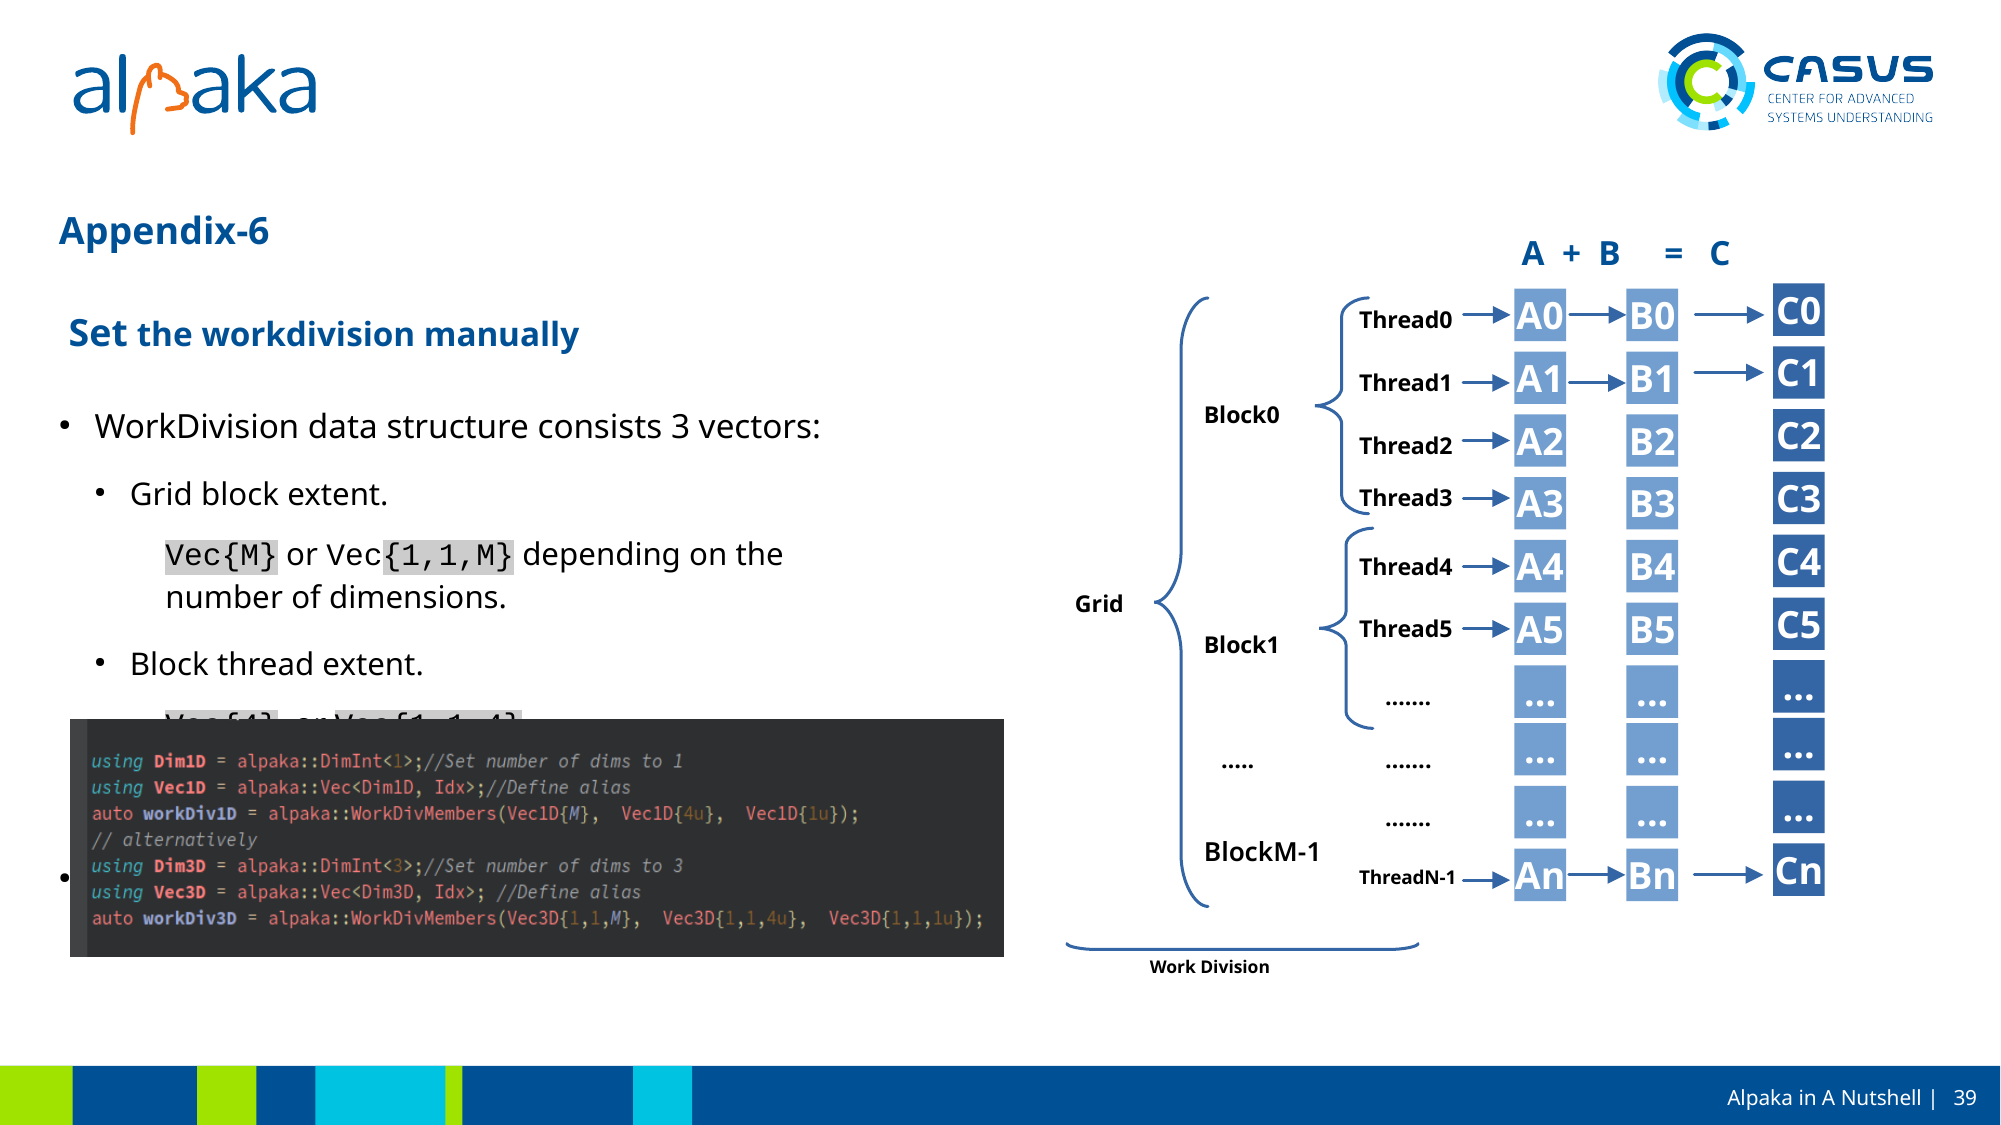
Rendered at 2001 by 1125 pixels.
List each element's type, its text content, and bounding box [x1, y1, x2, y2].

list Block1 [1203, 628, 1308, 661]
picture [72, 53, 317, 136]
title A + B = C [1521, 212, 1825, 293]
text_box ... [1514, 723, 1567, 776]
text_box B5 [1626, 602, 1679, 655]
text_box C2 [1773, 409, 1825, 462]
picture [1658, 33, 1933, 131]
list ……. [1385, 744, 1489, 776]
list Grid [1075, 588, 1179, 620]
list ….. [1221, 744, 1325, 776]
text_box A5 [1514, 602, 1567, 655]
text_box A2 [1514, 414, 1567, 467]
text_box B3 [1626, 477, 1679, 530]
text_box B0 [1626, 293, 1679, 342]
text_box A0 [1514, 288, 1567, 342]
text_box C1 [1773, 346, 1825, 399]
text_box ... [1773, 717, 1825, 771]
list ……. [1385, 801, 1489, 834]
text_box An [1524, 868, 1530, 878]
text_box C0 [1773, 283, 1825, 336]
list Block0 [1203, 398, 1308, 431]
text_box C3 [1773, 471, 1825, 525]
text_box ... [1626, 723, 1679, 776]
text_box B2 [1626, 414, 1679, 467]
list Work Division [1149, 955, 1312, 980]
list Thread3 [1359, 482, 1463, 514]
text_box A4 [1514, 539, 1567, 593]
text_box B4 [1626, 539, 1679, 593]
text_box An [1514, 848, 1567, 902]
text_box B1 [1626, 351, 1679, 404]
list ThreadN-1 [1359, 864, 1463, 896]
list Thread2 [1359, 430, 1463, 462]
text_box A1 [1514, 351, 1567, 404]
list Appendix-6 Set the workdivision manually WorkDivision data structure consists 3 vectors: Grid block extent. Vec{M} or Vec{1,1,M} depending on the number of dimensions. Block thread extent. Vec{4} or Vec{1,1,4} Elements per thread Setting work-div manually [59, 153, 896, 957]
text_box ... [1514, 785, 1567, 839]
text_box Bn [1626, 848, 1679, 902]
list BlockM-1 [1203, 833, 1323, 879]
text_box ... [1626, 665, 1679, 718]
list ……. [1385, 681, 1489, 713]
text_box A3 [1514, 477, 1567, 530]
list Thread1 [1359, 367, 1463, 399]
text_box ... [1773, 780, 1825, 834]
list Thread0 [1359, 304, 1463, 336]
text_box ... [1773, 660, 1825, 713]
picture [70, 719, 1004, 957]
text_box ... [1626, 785, 1679, 839]
text_box C5 [1773, 597, 1825, 650]
text_box Cn [1773, 843, 1825, 896]
text_box C4 [1773, 534, 1825, 588]
text_box ... [1514, 665, 1567, 718]
list Thread4 [1359, 550, 1463, 582]
list Thread5 [1359, 613, 1463, 645]
